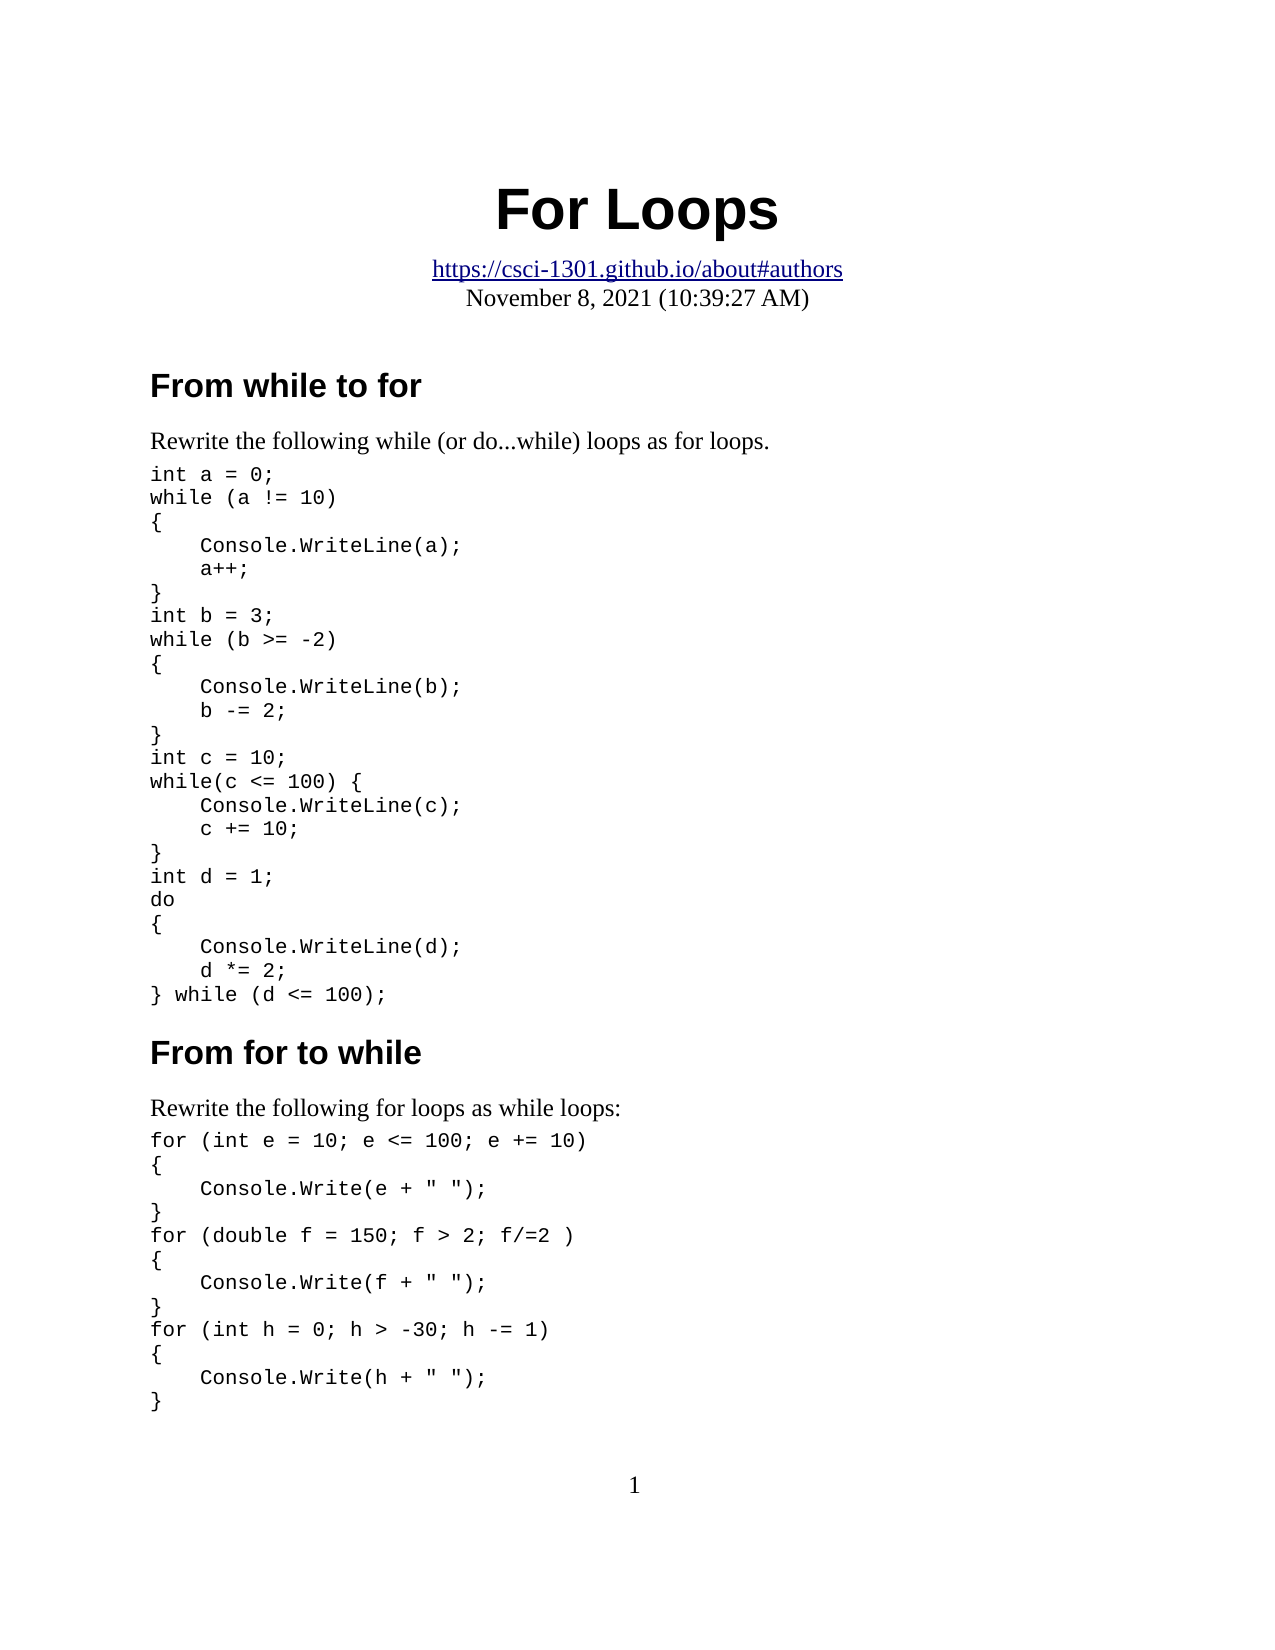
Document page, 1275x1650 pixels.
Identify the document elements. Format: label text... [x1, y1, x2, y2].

text while(c <= 100) { [150, 771, 1125, 795]
text { [150, 1343, 1125, 1367]
subtitle From while to for [150, 366, 1125, 404]
text Console.Write(h + " "); [150, 1367, 1125, 1390]
text while (a != 10) [150, 487, 1125, 511]
text Console.Write(f + " "); [150, 1272, 1125, 1296]
text November 8, 2021 (10:39:27 AM) [150, 283, 1125, 312]
text int b = 3; [150, 606, 1125, 629]
text Rewrite the following while (or do...while) loops as for loops. [150, 426, 1125, 455]
text Console.WriteLine(d); [150, 937, 1125, 960]
text for (int e = 10; e <= 100; e += 10) [150, 1130, 1125, 1154]
subtitle From for to while [150, 1032, 1125, 1071]
text d *= 2; [150, 960, 1125, 984]
text while (b >= -2) [150, 629, 1125, 653]
text { [150, 511, 1125, 534]
text c += 10; [150, 818, 1125, 842]
text } [150, 582, 1125, 606]
text for (double f = 150; f > 2; f/=2 ) [150, 1225, 1125, 1248]
text } [150, 1296, 1125, 1319]
text { [150, 1248, 1125, 1272]
text } [150, 1390, 1125, 1414]
text { [150, 913, 1125, 937]
text } [150, 724, 1125, 747]
text b -= 2; [150, 700, 1125, 724]
text Console.WriteLine(a); [150, 534, 1125, 558]
text int d = 1; [150, 866, 1125, 889]
text a++; [150, 558, 1125, 582]
text Console.Write(e + " "); [150, 1178, 1125, 1201]
text { [150, 1154, 1125, 1178]
text Console.WriteLine(b); [150, 676, 1125, 700]
text Console.WriteLine(c); [150, 795, 1125, 818]
title For Loops [150, 175, 1125, 242]
text { [150, 653, 1125, 676]
text Rewrite the following for loops as while loops: [150, 1093, 1125, 1121]
text int a = 0; [150, 464, 1125, 487]
text } [150, 842, 1125, 866]
text https://csci-1301.github.io/about#authors [150, 254, 1125, 283]
text for (int h = 0; h > -30; h -= 1) [150, 1319, 1125, 1343]
text do [150, 889, 1125, 913]
text int c = 10; [150, 747, 1125, 771]
text } [150, 1201, 1125, 1225]
text } while (d <= 100); [150, 984, 1125, 1007]
